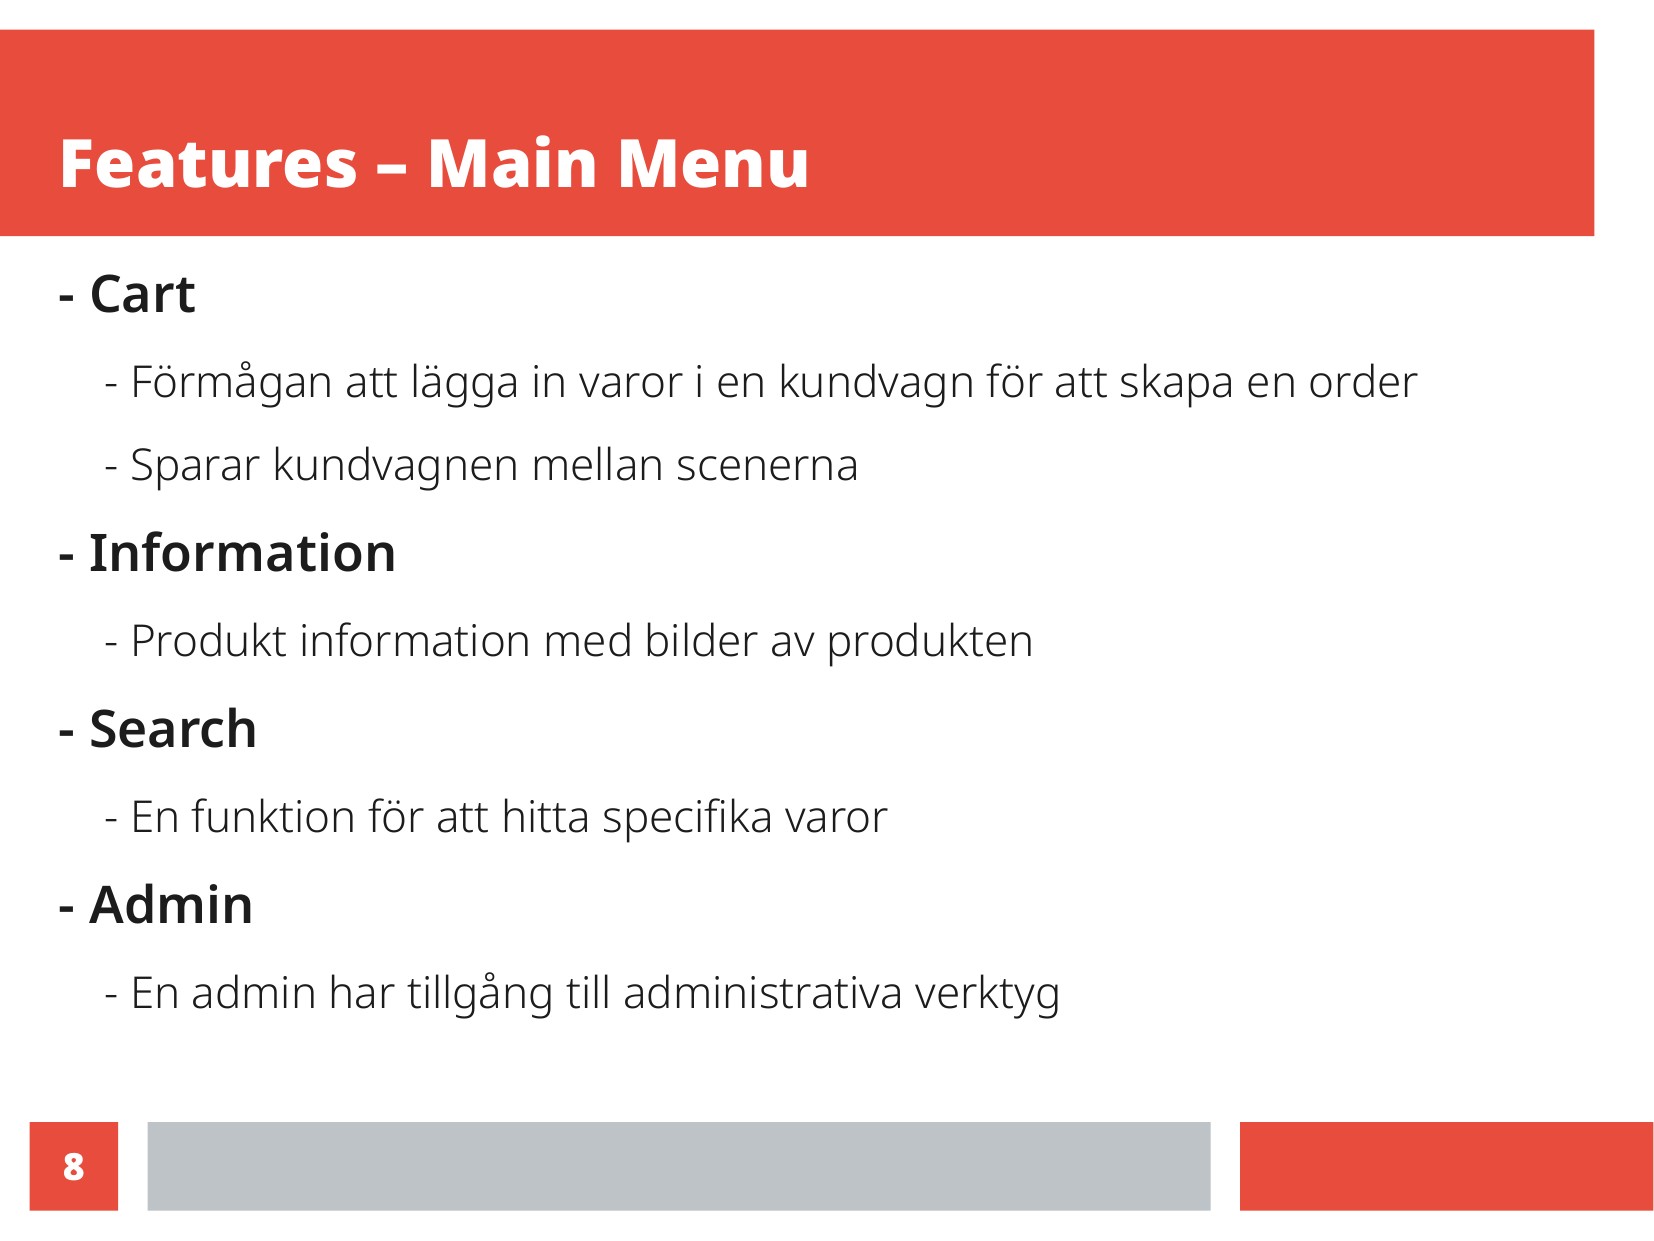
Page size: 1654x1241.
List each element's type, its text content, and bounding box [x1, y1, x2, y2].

list - Cart - Förmågan att lägga in varor i en kundvagn för att skapa en order - Sparar kundvagnen mellan scenerna - Information - Produkt information med bilder av produkten - Search - En funktion för att hitta specifika varor - Admin - En admin har tillgång till administrativa verktyg [59, 256, 1565, 1025]
title Features – Main Menu [59, 59, 1595, 207]
